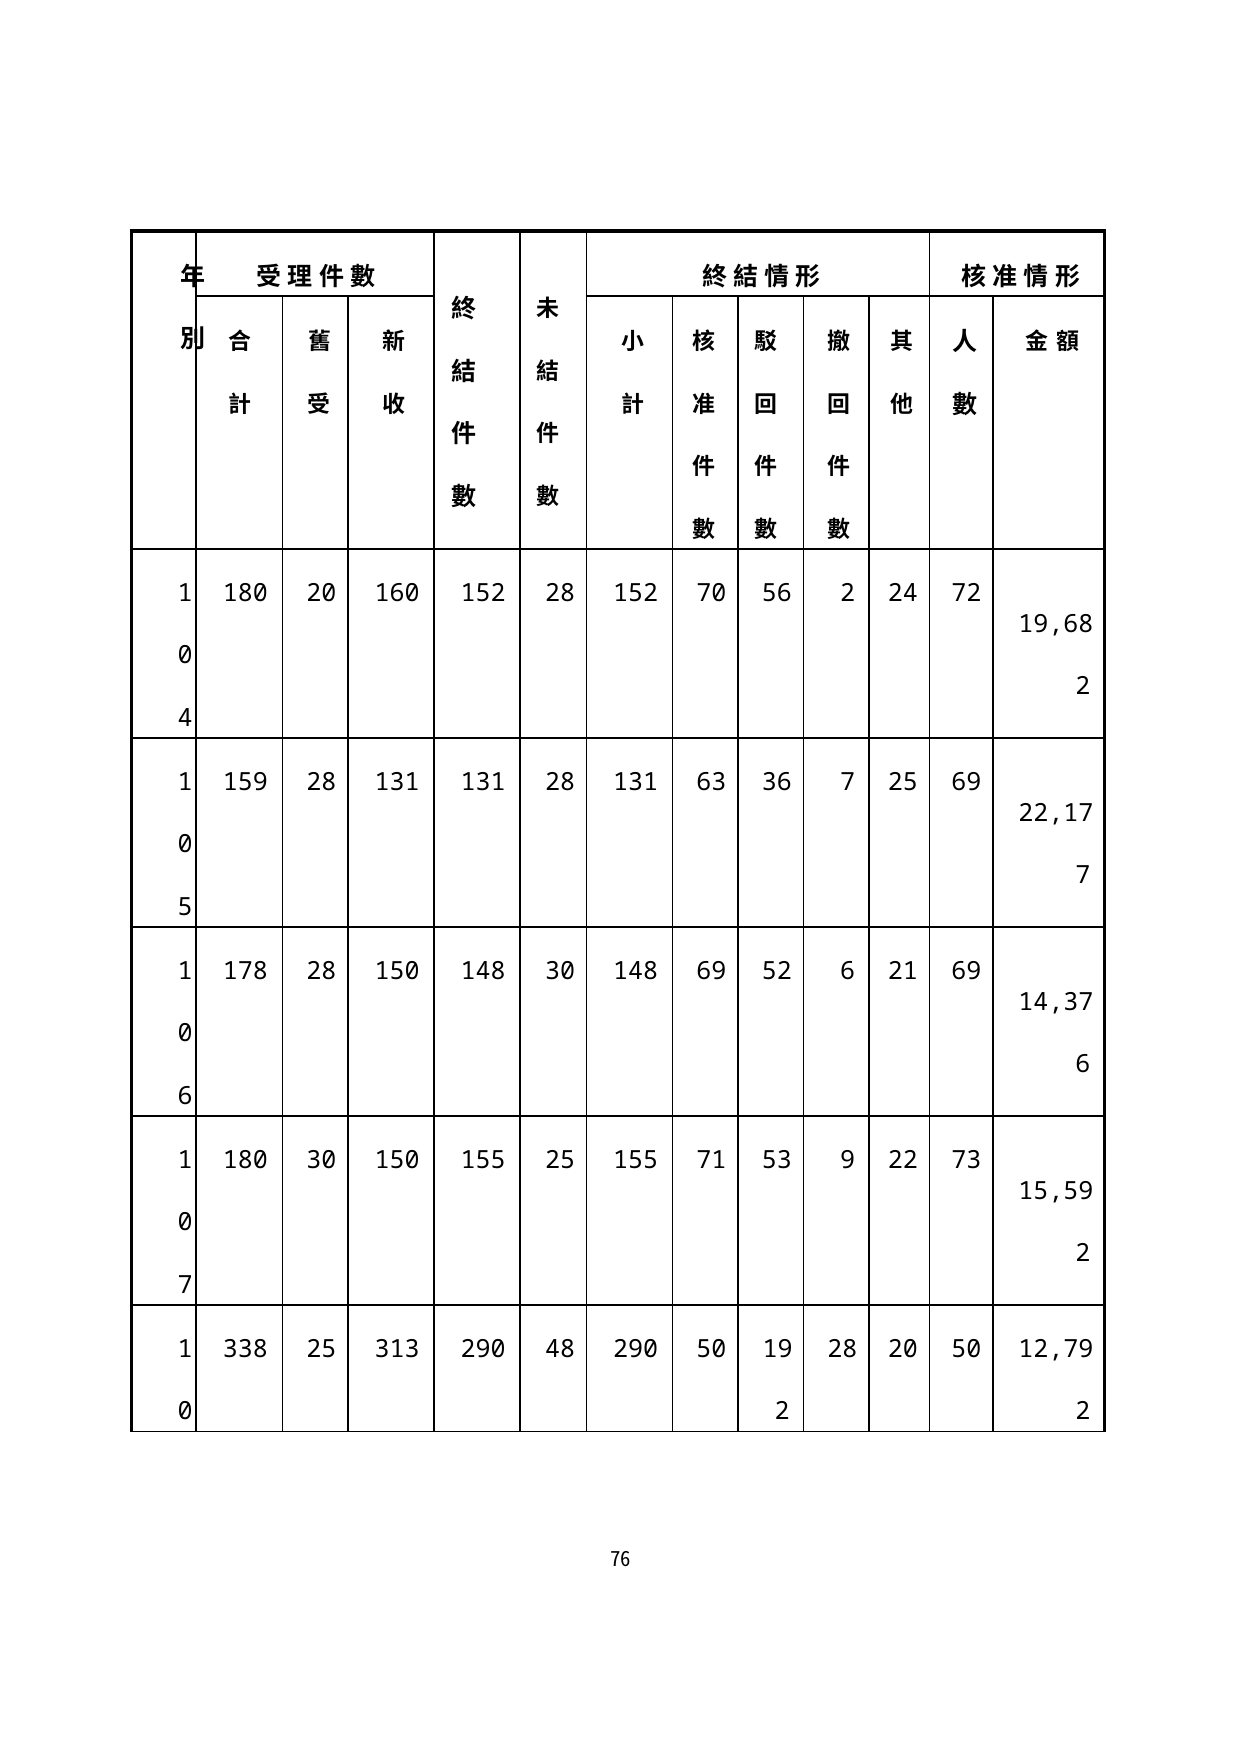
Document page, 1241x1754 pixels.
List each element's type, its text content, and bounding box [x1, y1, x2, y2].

table_cell 金額 [994, 297, 1103, 548]
table_cell 72 [930, 550, 992, 737]
table_cell 180 [197, 1117, 282, 1304]
table_cell 69 [673, 928, 737, 1115]
table_cell 106 [133, 928, 195, 1115]
table_header 年別 [133, 233, 195, 548]
table_cell 150 [349, 1117, 433, 1304]
table_cell 160 [349, 550, 433, 737]
table_cell 25 [521, 1117, 586, 1304]
table_cell 152 [587, 550, 672, 737]
table_cell 7 [804, 739, 868, 926]
table_cell 30 [283, 1117, 347, 1304]
table_cell 52 [739, 928, 803, 1115]
table_cell 28 [283, 928, 347, 1115]
table_cell 48 [521, 1306, 586, 1431]
table_cell 192 [739, 1306, 803, 1431]
table_cell 30 [521, 928, 586, 1115]
table_cell 撤回件數 [804, 297, 868, 548]
table_cell 180 [197, 550, 282, 737]
table_cell 9 [804, 1117, 868, 1304]
table_cell 131 [587, 739, 672, 926]
table_cell 6 [804, 928, 868, 1115]
table_cell 其他 [870, 297, 929, 548]
table_cell 150 [349, 928, 433, 1115]
table_cell 155 [435, 1117, 519, 1304]
table_header 終結情形 [587, 233, 929, 295]
table_cell 10 [133, 1306, 195, 1431]
table_cell 14,376 [994, 928, 1103, 1115]
table_cell 15,592 [994, 1117, 1103, 1304]
table_cell 20 [283, 550, 347, 737]
table_cell 152 [435, 550, 519, 737]
table_cell 2 [804, 550, 868, 737]
table_cell 12,792 [994, 1306, 1103, 1431]
table_cell 69 [930, 739, 992, 926]
table_cell 28 [804, 1306, 868, 1431]
table_cell 19,682 [994, 550, 1103, 737]
table_cell 148 [587, 928, 672, 1115]
table_header 終結件數 [435, 233, 519, 548]
table_cell 290 [435, 1306, 519, 1431]
table_cell 53 [739, 1117, 803, 1304]
table_cell 159 [197, 739, 282, 926]
table_cell 178 [197, 928, 282, 1115]
table_cell 155 [587, 1117, 672, 1304]
table_cell 小計 [587, 297, 672, 548]
table_cell 20 [870, 1306, 929, 1431]
table_cell 24 [870, 550, 929, 737]
table_cell 131 [349, 739, 433, 926]
table_cell 313 [349, 1306, 433, 1431]
table_cell 25 [283, 1306, 347, 1431]
table_cell 新收 [349, 297, 433, 548]
table_cell 25 [870, 739, 929, 926]
table_cell 63 [673, 739, 737, 926]
table_cell 107 [133, 1117, 195, 1304]
table_cell 290 [587, 1306, 672, 1431]
table_cell 56 [739, 550, 803, 737]
table_cell 22 [870, 1117, 929, 1304]
table_cell 21 [870, 928, 929, 1115]
table_cell 73 [930, 1117, 992, 1304]
table_header 核准情形 [930, 233, 1103, 295]
table_header 受理件數 [197, 233, 433, 295]
table_cell 駁回件數 [739, 297, 803, 548]
table_cell 69 [930, 928, 992, 1115]
table_cell 105 [133, 739, 195, 926]
table_cell 36 [739, 739, 803, 926]
table_cell 148 [435, 928, 519, 1115]
table_cell 28 [521, 550, 586, 737]
table_cell 人數 [930, 297, 992, 548]
table_header 未結件數 [521, 233, 586, 548]
table_cell 28 [283, 739, 347, 926]
table_cell 70 [673, 550, 737, 737]
table_cell 22,177 [994, 739, 1103, 926]
table_cell 28 [521, 739, 586, 926]
table_cell 71 [673, 1117, 737, 1304]
table_cell 50 [930, 1306, 992, 1431]
table_cell 舊受 [283, 297, 347, 548]
table_cell 104 [133, 550, 195, 737]
table_cell 50 [673, 1306, 737, 1431]
table_cell 131 [435, 739, 519, 926]
table_cell 338 [197, 1306, 282, 1431]
table_cell 合計 [197, 297, 282, 548]
table_cell 核准件數 [673, 297, 737, 548]
